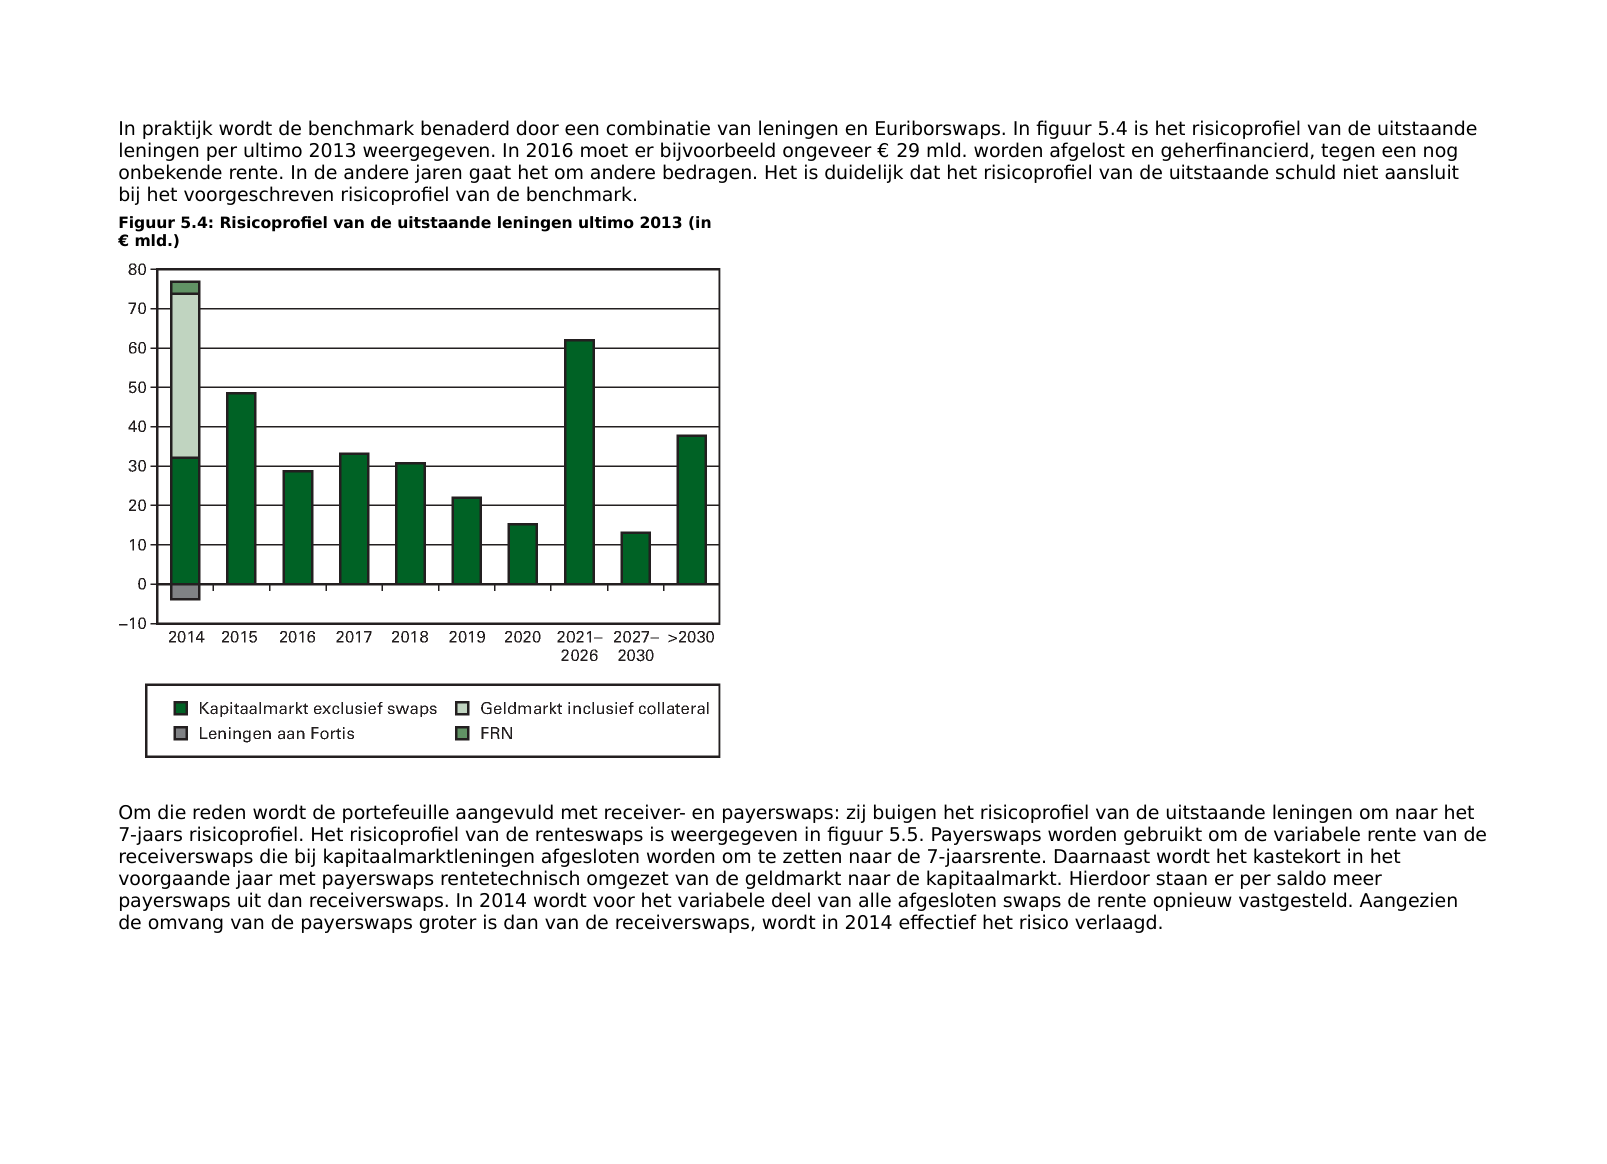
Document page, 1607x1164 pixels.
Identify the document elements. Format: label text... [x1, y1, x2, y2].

picture [118, 262, 721, 758]
text Figuur 5.4: Risicoprofiel van de uitstaande leningen ultimo 2013 (in € mld.) [118, 214, 721, 250]
text Om die reden wordt de portefeuille aangevuld met receiver- en payerswaps: zij buigen het risicoprofiel van de uitstaande leningen om naar het 7-jaars risicoprofiel. Het risicoprofiel van de renteswaps is weergegeven in figuur 5.5. Payerswaps worden gebruikt om de variabele rente van de receiverswaps die bij kapitaalmarktleningen afgesloten worden om te zetten naar de 7-jaarsrente. Daarnaast wordt het kastekort in het voorgaande jaar met payerswaps rentetechnisch omgezet van de geldmarkt naar de kapitaalmarkt. Hierdoor staan er per saldo meer payerswaps uit dan receiverswaps. In 2014 wordt voor het variabele deel van alle afgesloten swaps de rente opnieuw vastgesteld. Aangezien de omvang van de payerswaps groter is dan van de receiverswaps, wordt in 2014 effectief het risico verlaagd. [118, 802, 1488, 934]
text In praktijk wordt de benchmark benaderd door een combinatie van leningen en Euriborswaps. In figuur 5.4 is het risicoprofiel van de uitstaande leningen per ultimo 2013 weergegeven. In 2016 moet er bijvoorbeeld ongeveer € 29 mld. worden afgelost en geherfinancierd, tegen een nog onbekende rente. In de andere jaren gaat het om andere bedragen. Het is duidelijk dat het risicoprofiel van de uitstaande schuld niet aansluit bij het voorgeschreven risicoprofiel van de benchmark. [118, 118, 1488, 206]
